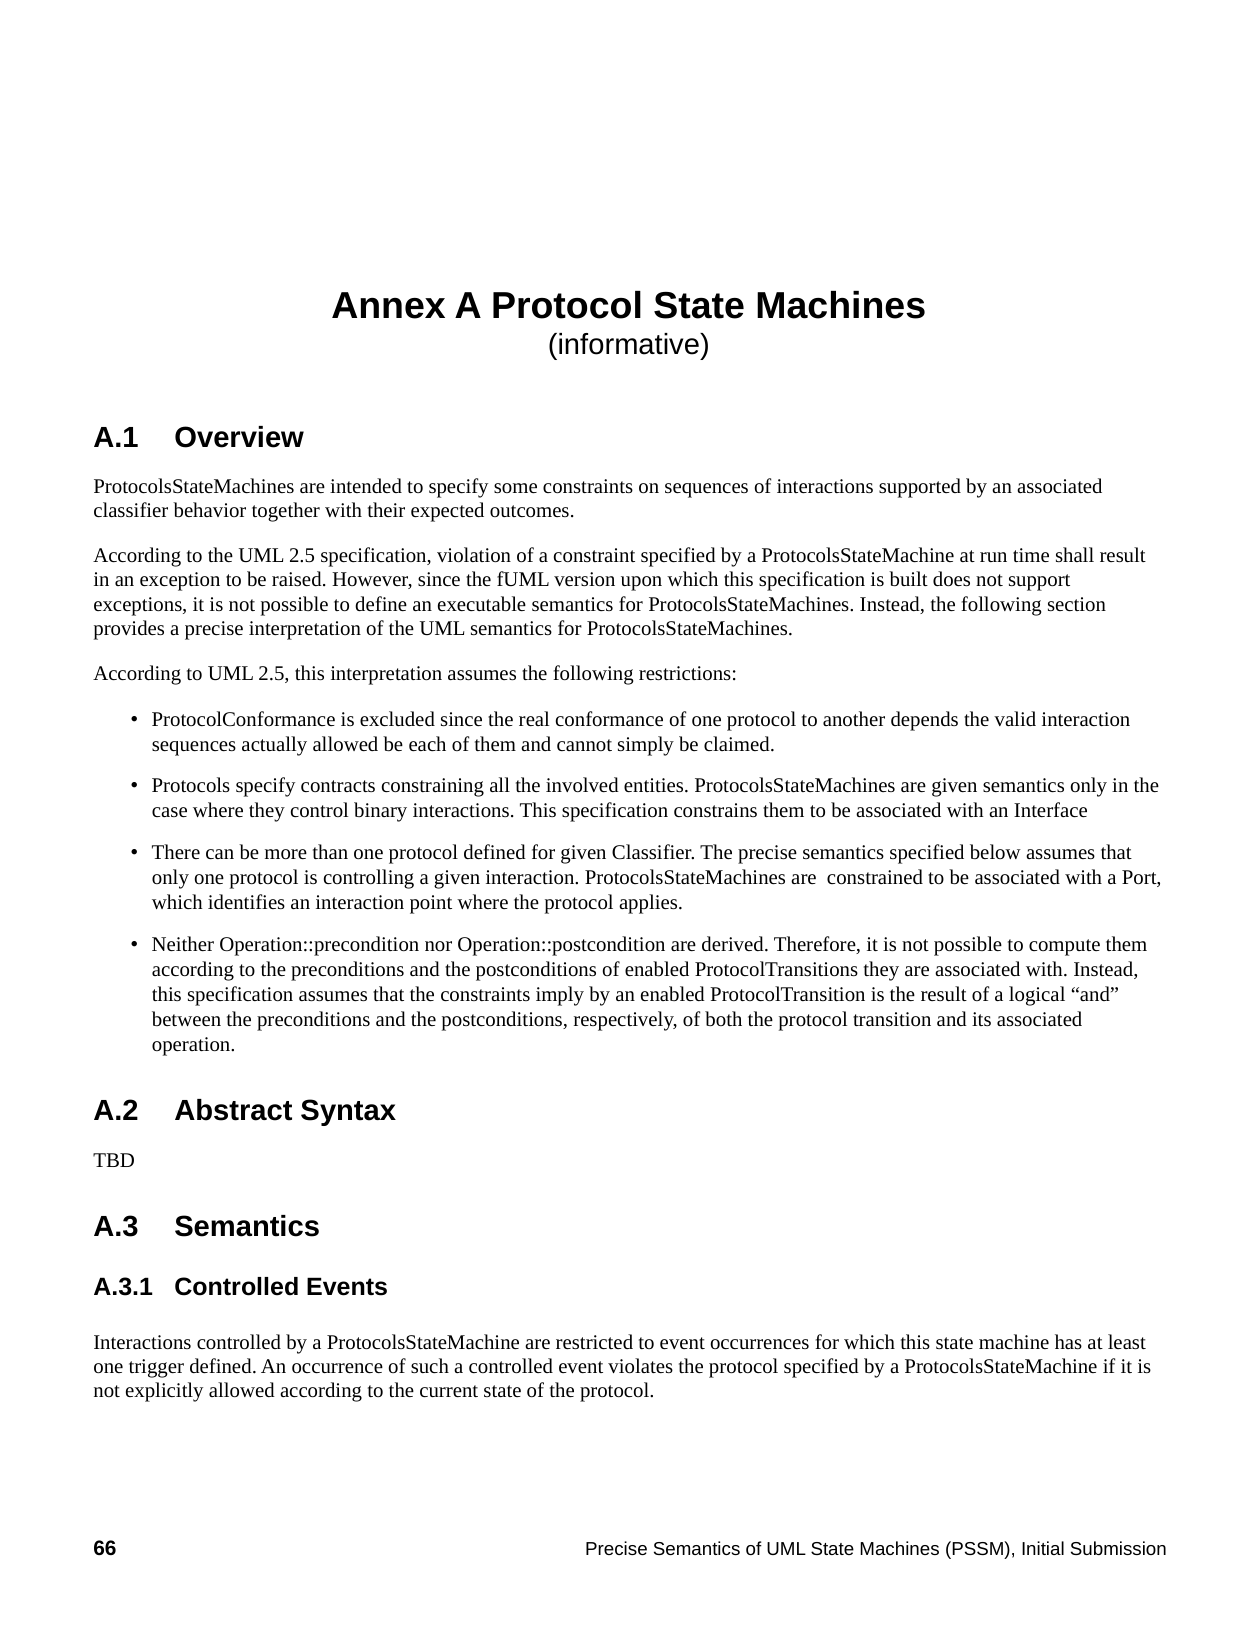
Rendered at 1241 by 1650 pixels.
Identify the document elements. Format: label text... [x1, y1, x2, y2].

text (informative) [93, 327, 1164, 360]
subtitle Protocol State Machines [93, 283, 1164, 327]
text According to UML 2.5, this interpretation assumes the following restrictions: [93, 661, 1164, 685]
subtitle Overview [93, 418, 1164, 453]
list There can be more than one protocol defined for given Classifier. The precise semantics specified below assumes that only one protocol is controlling a given interaction. ProtocolsStateMachines are constrained to be associated with a Port, which identifies an interaction point where the protocol applies. [131, 839, 1164, 914]
text Interactions controlled by a ProtocolsStateMachine are restricted to event occurrences for which this state machine has at least one trigger defined. An occurrence of such a controlled event violates the protocol specified by a ProtocolsStateMachine if it is not explicitly allowed according to the current state of the protocol. [93, 1330, 1164, 1402]
subtitle Abstract Syntax [93, 1091, 1164, 1127]
text TBD [93, 1148, 1164, 1172]
text According to the UML 2.5 specification, violation of a constraint specified by a ProtocolsStateMachine at run time shall result in an exception to be raised. However, since the fUML version upon which this specification is built does not support exceptions, it is not possible to define an executable semantics for ProtocolsStateMachines. Instead, the following section provides a precise interpretation of the UML semantics for ProtocolsStateMachines. [93, 543, 1164, 639]
text ProtocolsStateMachines are intended to specify some constraints on sequences of interactions supported by an associated classifier behavior together with their expected outcomes. [93, 474, 1164, 522]
subtitle Controlled Events [93, 1272, 1164, 1301]
list Neither Operation::precondition nor Operation::postcondition are derived. Therefore, it is not possible to compute them according to the preconditions and the postconditions of enabled ProtocolTransitions they are associated with. Instead, this specification assumes that the constraints imply by an enabled ProtocolTransition is the result of a logical “and” between the preconditions and the postconditions, respectively, of both the protocol transition and its associated operation. [131, 931, 1164, 1056]
list ProtocolConformance is excluded since the real conformance of one protocol to another depends the valid interaction sequences actually allowed be each of them and cannot simply be claimed. [131, 706, 1164, 756]
list Protocols specify contracts constraining all the involved entities. ProtocolsStateMachines are given semantics only in the case where they control binary interactions. This specification constrains them to be associated with an Interface [131, 772, 1164, 822]
subtitle Semantics [93, 1207, 1164, 1242]
